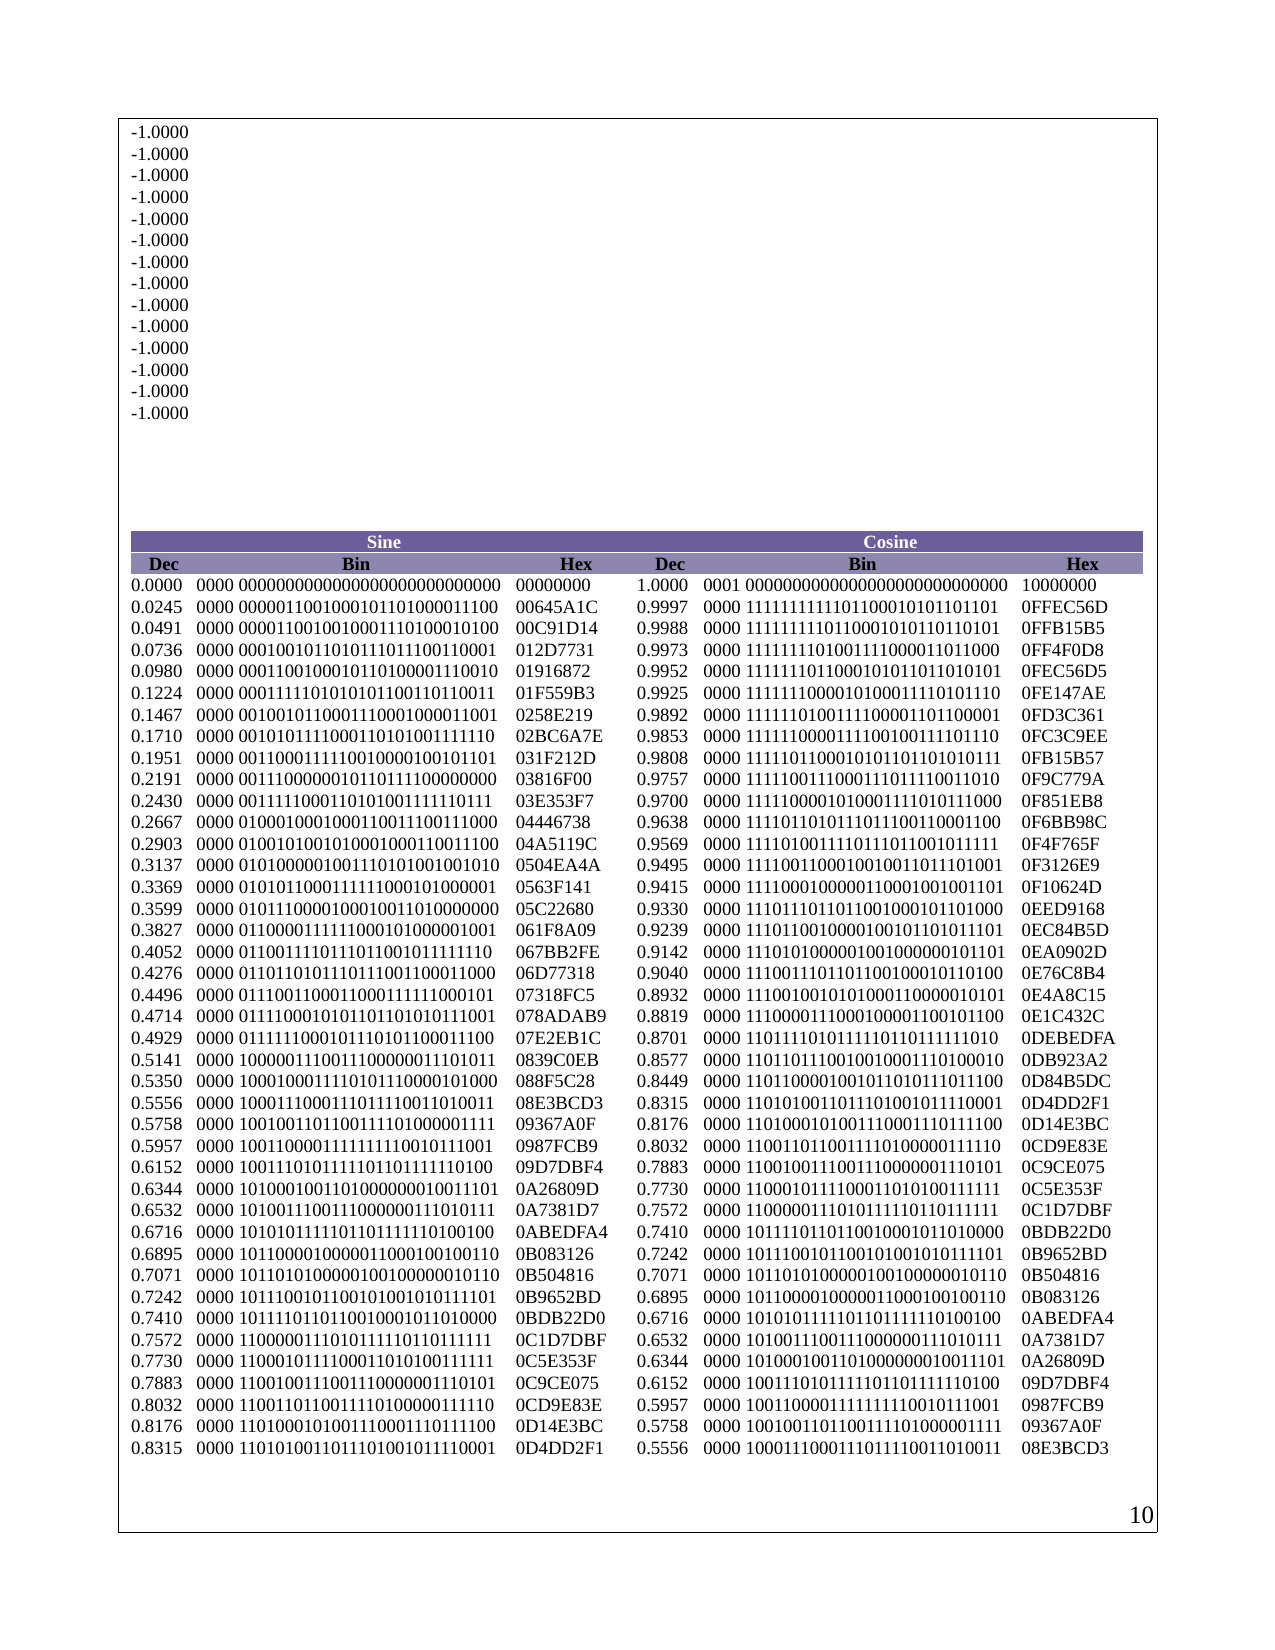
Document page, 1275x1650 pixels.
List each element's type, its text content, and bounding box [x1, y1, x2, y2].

table_cell [703, 121, 1021, 445]
table_header Sine [131, 531, 637, 552]
table_cell [516, 121, 637, 445]
table_cell 00000000 00645A1C 00C91D14 012D7731 01916872 01F559B3 0258E219 02BC6A7E 031F212D 03816F00 03E353F7 04446738 04A5119C 0504EA4A 0563F141 05C22680 061F8A09 067BB2FE 06D77318 07318FC5 078ADAB9 07E2EB1C 0839C0EB 088F5C28 08E3BCD3 09367A0F 0987FCB9 09D7DBF4 0A26809D 0A7381D7 0ABEDFA4 0B083126 0B504816 0B9652BD 0BDB22D0 0C1D7DBF 0C5E353F 0C9CE075 0CD9E83E 0D14E3BC 0D4DD2F1 [516, 574, 637, 1458]
table_cell 10000000 0FFEC56D 0FFB15B5 0FF4F0D8 0FEC56D5 0FE147AE 0FD3C361 0FC3C9EE 0FB15B57 0F9C779A 0F851EB8 0F6BB98C 0F4F765F 0F3126E9 0F10624D 0EED9168 0EC84B5D 0EA0902D 0E76C8B4 0E4A8C15 0E1C432C 0DEBEDFA 0DB923A2 0D84B5DC 0D4DD2F1 0D14E3BC 0CD9E83E 0C9CE075 0C5E353F 0C1D7DBF 0BDB22D0 0B9652BD 0B504816 0B083126 0ABEDFA4 0A7381D7 0A26809D 09D7DBF4 0987FCB9 09367A0F 08E3BCD3 [1021, 574, 1143, 1458]
table_cell [1021, 121, 1143, 445]
table_cell 0001 0000000000000000000000000000 0000 1111111111101100010101101101 0000 1111111110110001010110110101 0000 1111111101001111000011011000 0000 1111111011000101011011010101 0000 1111111000010100011110101110 0000 1111110100111100001101100001 0000 1111110000111100100111101110 0000 1111101100010101101101010111 0000 1111100111000111011110011010 0000 1111100001010001111010111000 0000 1111011010111011100110001100 0000 1111010011110111011001011111 0000 1111001100010010011011101001 0000 1111000100000110001001001101 0000 1110111011011001000101101000 0000 1110110010000100101101011101 0000 1110101000001001000000101101 0000 1110011101101100100010110100 0000 1110010010101000110000010101 0000 1110000111000100001100101100 0000 1101111010111110110111111010 0000 1101101110010010001110100010 0000 1101100001001011010111011100 0000 1101010011011101001011110001 0000 1101000101001110001110111100 0000 1100110110011110100000111110 0000 1100100111001110000001110101 0000 1100010111100011010100111111 0000 1100000111010111110110111111 0000 1011110110110010001011010000 0000 1011100101100101001010111101 0000 1011010100000100100000010110 0000 1011000010000011000100100110 0000 1010101111101101111110100100 0000 1010011100111000000111010111 0000 1010001001101000000010011101 0000 1001110101111101101111110100 0000 1001100001111111110010111001 0000 1001001101100111101000001111 0000 1000111000111011110011010011 [703, 574, 1021, 1458]
table_cell [196, 121, 516, 445]
table_cell Bin [703, 553, 1021, 574]
table_cell -1.0000 -1.0000 -1.0000 -1.0000 -1.0000 -1.0000 -1.0000 -1.0000 -1.0000 -1.0000 -1.0000 -1.0000 -1.0000 -1.0000 [131, 121, 196, 445]
table_cell Dec [131, 553, 196, 574]
table_cell [637, 121, 703, 445]
table_cell Bin [196, 553, 516, 574]
table_cell Hex [516, 553, 637, 574]
table_cell 0.0000 0.0245 0.0491 0.0736 0.0980 0.1224 0.1467 0.1710 0.1951 0.2191 0.2430 0.2667 0.2903 0.3137 0.3369 0.3599 0.3827 0.4052 0.4276 0.4496 0.4714 0.4929 0.5141 0.5350 0.5556 0.5758 0.5957 0.6152 0.6344 0.6532 0.6716 0.6895 0.7071 0.7242 0.7410 0.7572 0.7730 0.7883 0.8032 0.8176 0.8315 [131, 574, 196, 1458]
table_cell 0000 0000000000000000000000000000 0000 0000011001000101101000011100 0000 0000110010010001110100010100 0000 0001001011010111011100110001 0000 0001100100010110100001110010 0000 0001111101010101100110110011 0000 0010010110001110001000011001 0000 0010101111000110101001111110 0000 0011000111110010000100101101 0000 0011100000010110111100000000 0000 0011111000110101001111110111 0000 0100010001000110011100111000 0000 0100101001010001000110011100 0000 0101000001001110101001001010 0000 0101011000111111000101000001 0000 0101110000100010011010000000 0000 0110000111111000101000001001 0000 0110011110111011001011111110 0000 0110110101110111001100011000 0000 0111001100011000111111000101 0000 0111100010101101101010111001 0000 0111111000101110101100011100 0000 1000001110011100000011101011 0000 1000100011110101110000101000 0000 1000111000111011110011010011 0000 1001001101100111101000001111 0000 1001100001111111110010111001 0000 1001110101111101101111110100 0000 1010001001101000000010011101 0000 1010011100111000000111010111 0000 1010101111101101111110100100 0000 1011000010000011000100100110 0000 1011010100000100100000010110 0000 1011100101100101001010111101 0000 1011110110110010001011010000 0000 1100000111010111110110111111 0000 1100010111100011010100111111 0000 1100100111001110000001110101 0000 1100110110011110100000111110 0000 1101000101001110001110111100 0000 1101010011011101001011110001 [196, 574, 516, 1458]
table_cell 1.0000 0.9997 0.9988 0.9973 0.9952 0.9925 0.9892 0.9853 0.9808 0.9757 0.9700 0.9638 0.9569 0.9495 0.9415 0.9330 0.9239 0.9142 0.9040 0.8932 0.8819 0.8701 0.8577 0.8449 0.8315 0.8176 0.8032 0.7883 0.7730 0.7572 0.7410 0.7242 0.7071 0.6895 0.6716 0.6532 0.6344 0.6152 0.5957 0.5758 0.5556 [637, 574, 703, 1458]
table_header Cosine [637, 531, 1143, 552]
table_cell Dec [637, 553, 703, 574]
table_cell Hex [1021, 553, 1143, 574]
